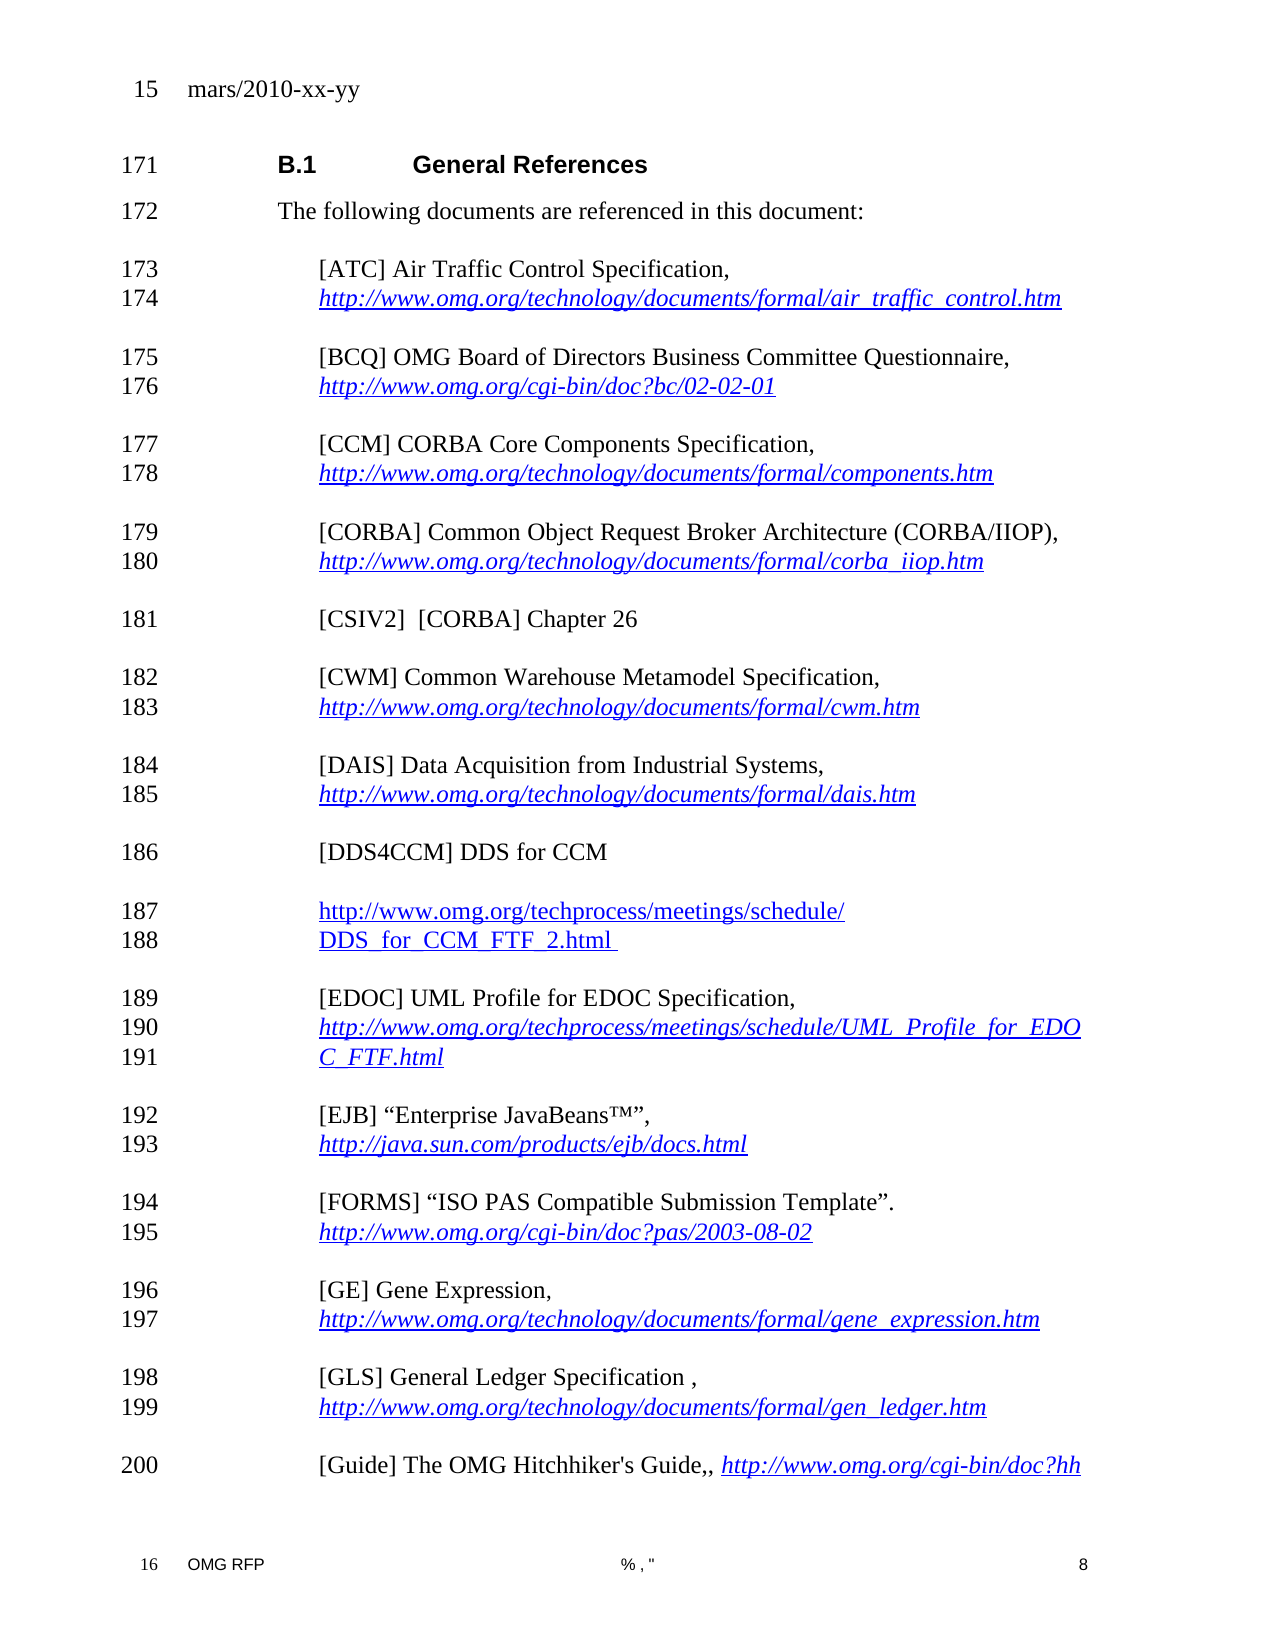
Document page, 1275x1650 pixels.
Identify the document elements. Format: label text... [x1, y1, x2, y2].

text [CCM] CORBA Core Components Specification, http://www.omg.org/technology/documents/formal/components.htm [319, 429, 1087, 487]
text [CWM] Common Warehouse Metamodel Specification, http://www.omg.org/technology/documents/formal/cwm.htm [319, 662, 1087, 721]
text [GE] Gene Expression, http://www.omg.org/technology/documents/formal/gene_expression.htm [319, 1275, 1087, 1333]
text [Guide] The OMG Hitchhiker's Guide,, http://www.omg.org/cgi-bin/doc?hh [319, 1450, 1087, 1479]
text [DAIS] Data Acquisition from Industrial Systems, http://www.omg.org/technology/documents/formal/dais.htm [319, 750, 1087, 808]
text [FORMS] “ISO PAS Compatible Submission Template”. http://www.omg.org/cgi-bin/doc?pas/2003-08-02 [319, 1187, 1087, 1246]
text [DDS4CCM] DDS for CCM [319, 837, 1087, 867]
text [EJB] “Enterprise JavaBeans™”, http://java.sun.com/products/ejb/docs.html [319, 1100, 1087, 1158]
text [ATC] Air Traffic Control Specification, http://www.omg.org/technology/documents/formal/air_traffic_control.htm [319, 254, 1087, 312]
text The following documents are referenced in this document: [277, 196, 1087, 225]
text [BCQ] OMG Board of Directors Business Committee Questionnaire, http://www.omg.org/cgi-bin/doc?bc/02-02-01 [319, 342, 1087, 400]
text http://www.omg.org/techprocess/meetings/schedule/DDS_for_CCM_FTF_2.html [319, 896, 1087, 954]
text [CORBA] Common Object Request Broker Architecture (CORBA/IIOP), http://www.omg.org/technology/documents/formal/corba_iiop.htm [319, 517, 1087, 575]
text [GLS] General Ledger Specification , http://www.omg.org/technology/documents/formal/gen_ledger.htm [319, 1362, 1087, 1421]
subtitle B.1 General References [187, 150, 1087, 179]
text [CSIV2] [CORBA] Chapter 26 [319, 604, 1087, 633]
